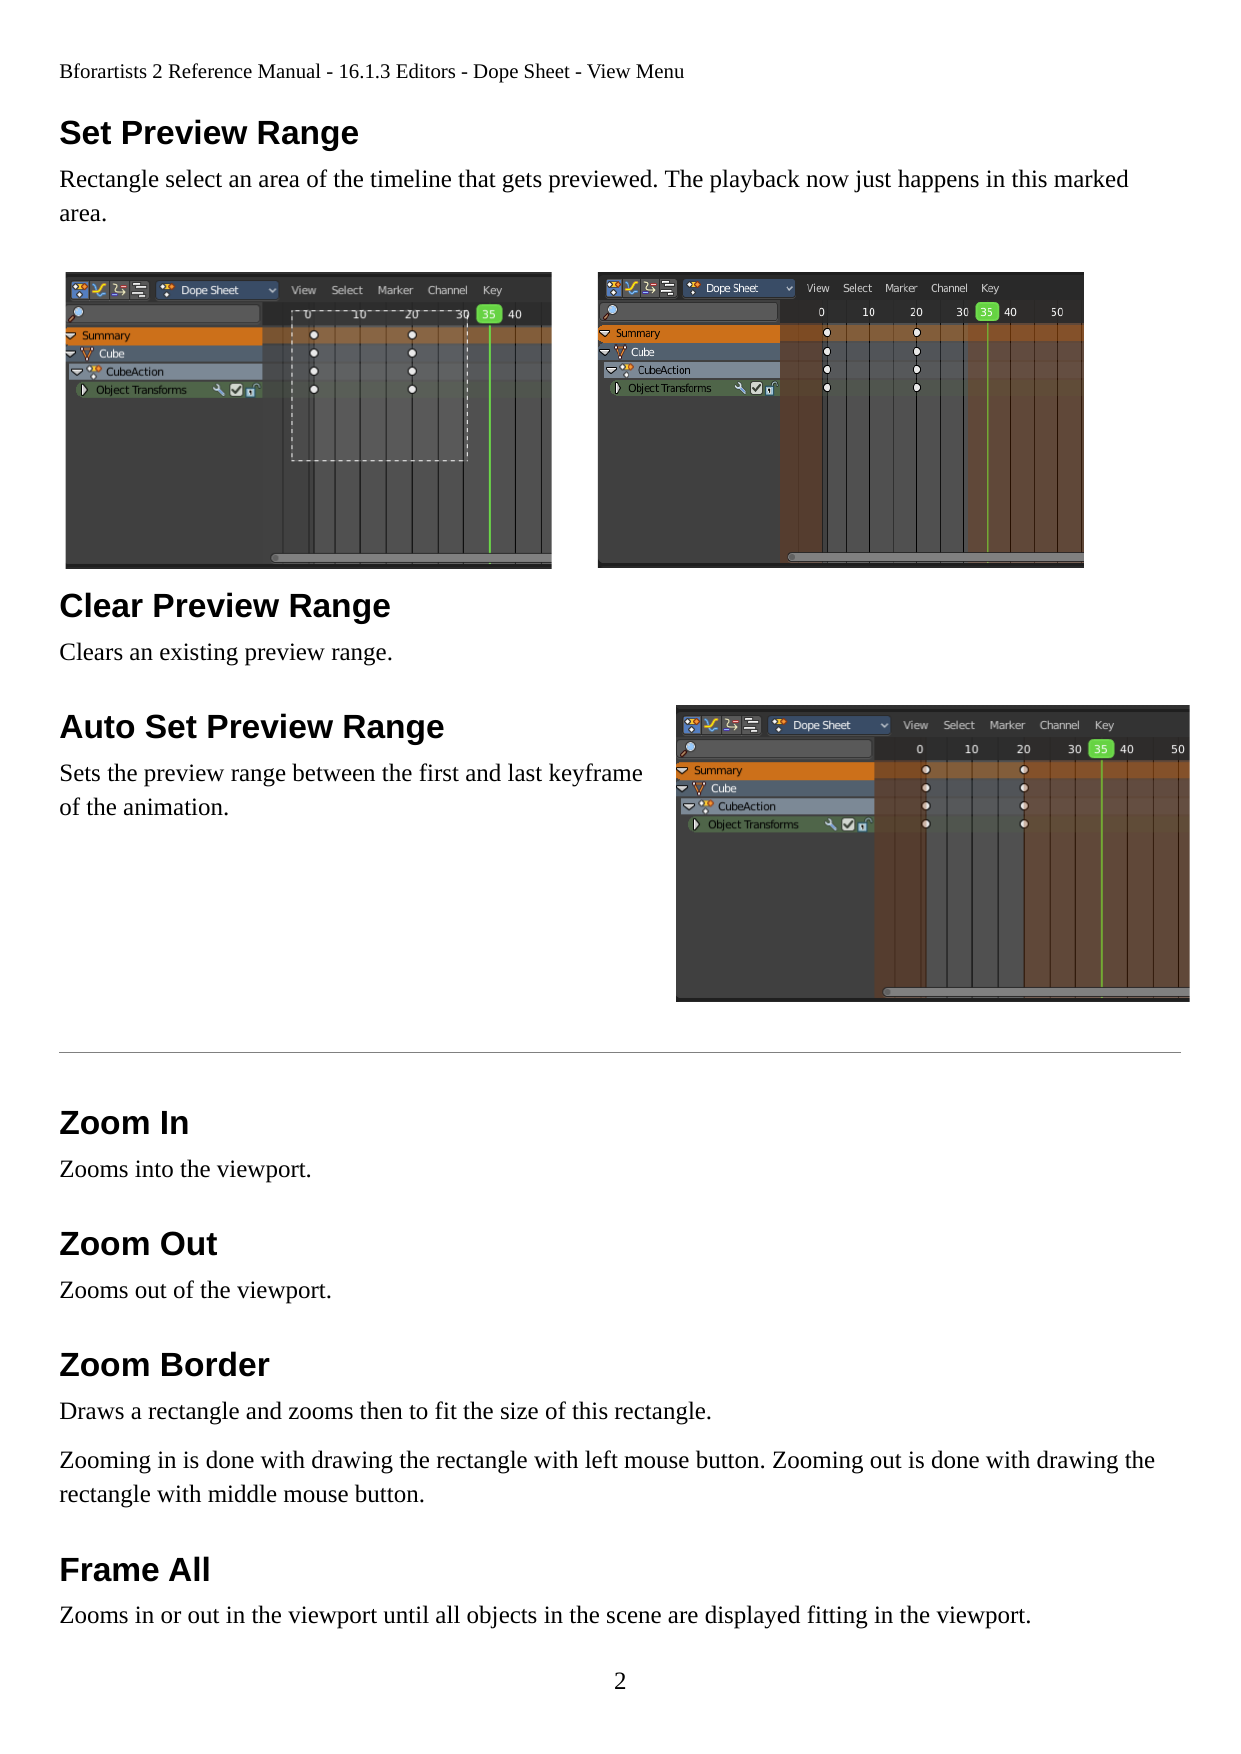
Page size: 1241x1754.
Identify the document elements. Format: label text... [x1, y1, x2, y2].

subtitle Zoom Border [59, 1345, 1181, 1383]
subtitle Frame All [59, 1549, 1181, 1588]
text Clears an existing preview range. [59, 637, 1181, 666]
subtitle Zoom In [59, 1103, 1181, 1141]
picture [597, 272, 1084, 568]
text Zooms out of the viewport. [59, 1275, 1181, 1304]
text Zooming in is done with drawing the rectangle with left mouse button. Zooming out is done with drawing the rectangle with middle mouse button. [59, 1445, 1181, 1508]
text Rectangle select an area of the timeline that gets previewed. The playback now just happens in this marked area. [59, 164, 1181, 227]
text Sets the preview range between the first and last keyframe of the animation. [59, 758, 676, 821]
text Zooms into the viewport. [59, 1154, 1181, 1183]
subtitle Zoom Out [59, 1224, 1181, 1262]
picture [676, 705, 1190, 1002]
subtitle Auto Set Preview Range [59, 707, 676, 746]
subtitle Clear Preview Range [59, 582, 1181, 624]
text Zooms in or out in the viewport until all objects in the scene are displayed fitting in the viewport. [59, 1601, 1181, 1629]
text Draws a rectangle and zooms then to fit the size of this rectangle. [59, 1396, 1181, 1425]
picture [65, 272, 552, 569]
subtitle Set Preview Range [59, 113, 1181, 151]
